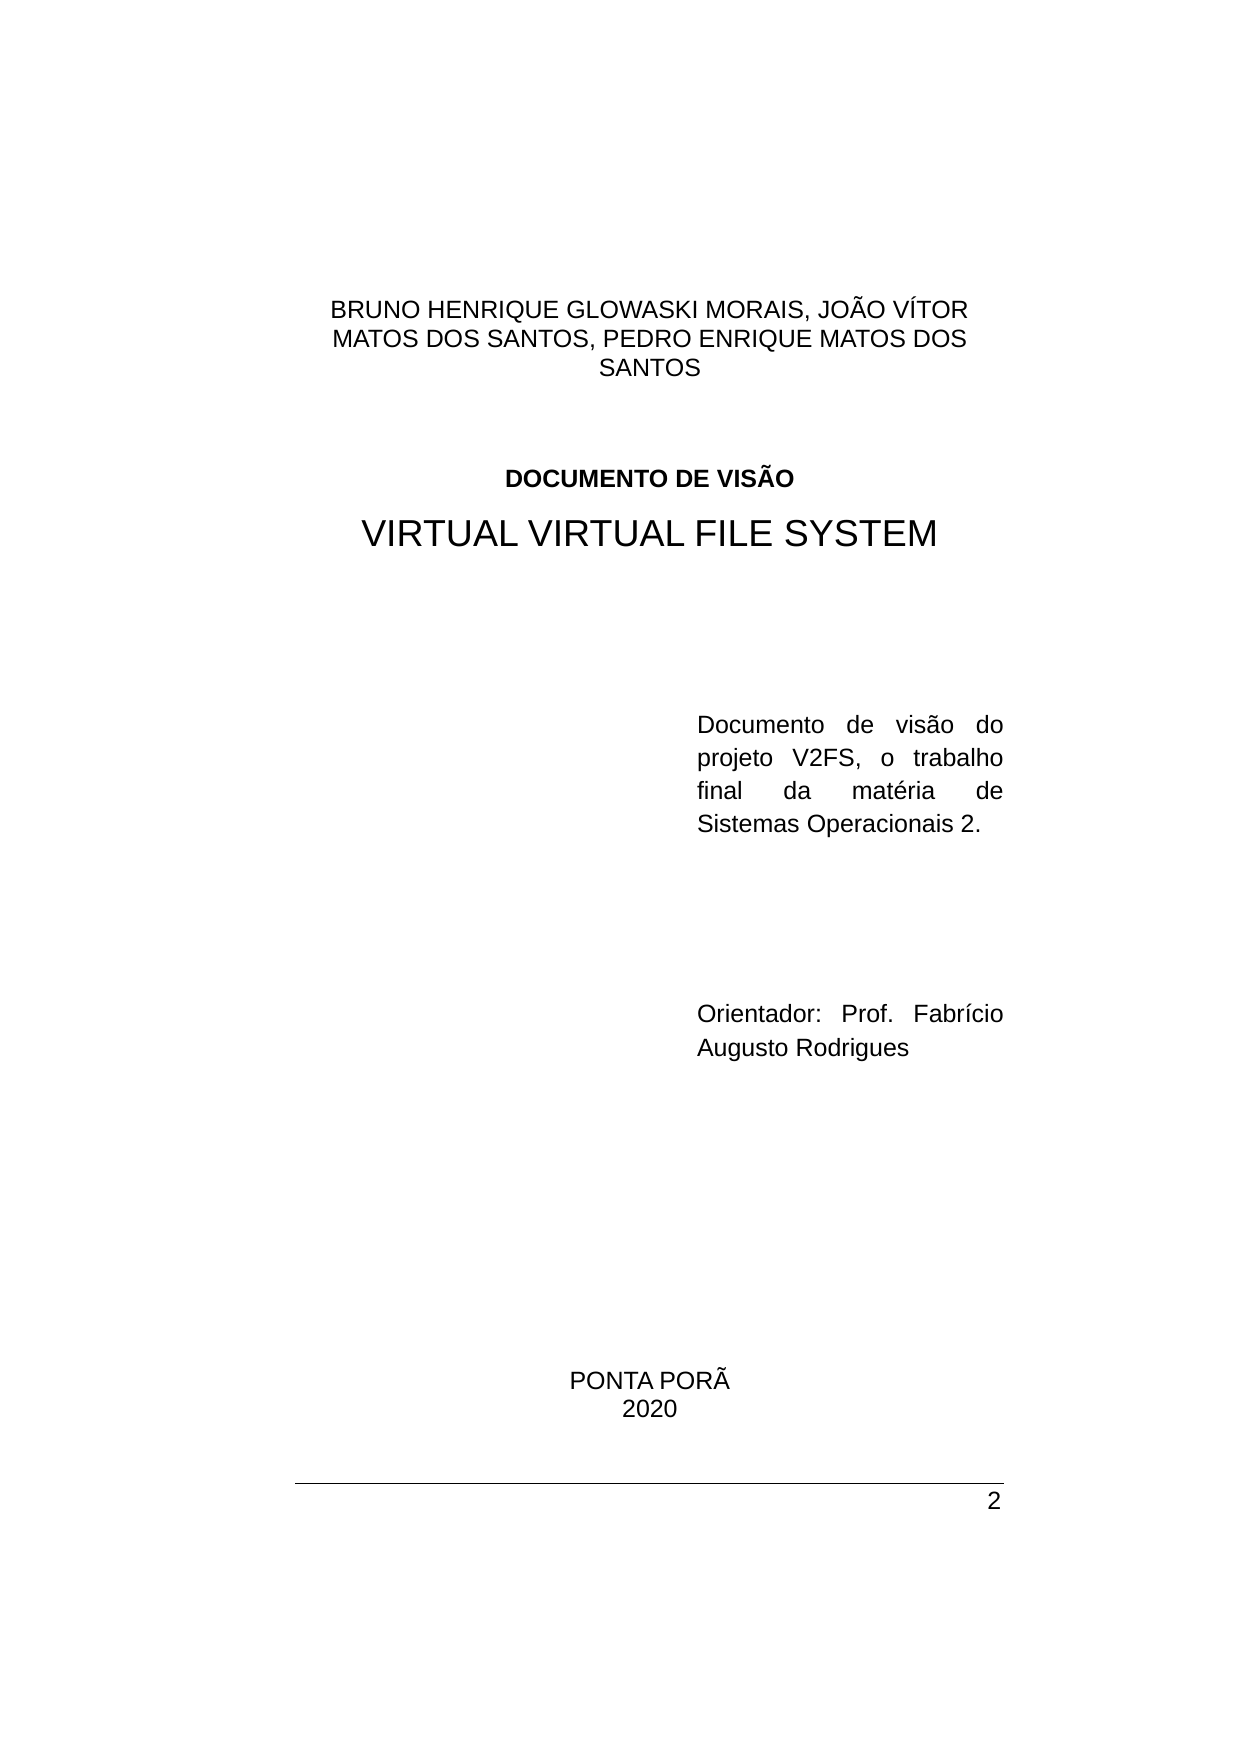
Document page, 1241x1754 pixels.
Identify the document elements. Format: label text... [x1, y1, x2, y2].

text Orientador: Prof. Fabrício Augusto Rodrigues [697, 999, 1004, 1061]
text Documento de visão do projeto V2FS, o trabalho final da matéria de Sistemas Operacionais 2. [697, 710, 1004, 838]
title Documento de Visão [295, 464, 1004, 493]
text BRUNO HENRIQUE GLOWASKI MORAIS, JOÃO VÍTOR MATOS DOS SANTOS, PEDRO ENRIQUE MATOS DOS SANTOS [295, 295, 1004, 382]
text 2020 [295, 1394, 1004, 1423]
subtitle Virtual Virtual File System [295, 512, 1004, 555]
text Ponta PorÃ [295, 1366, 1004, 1394]
